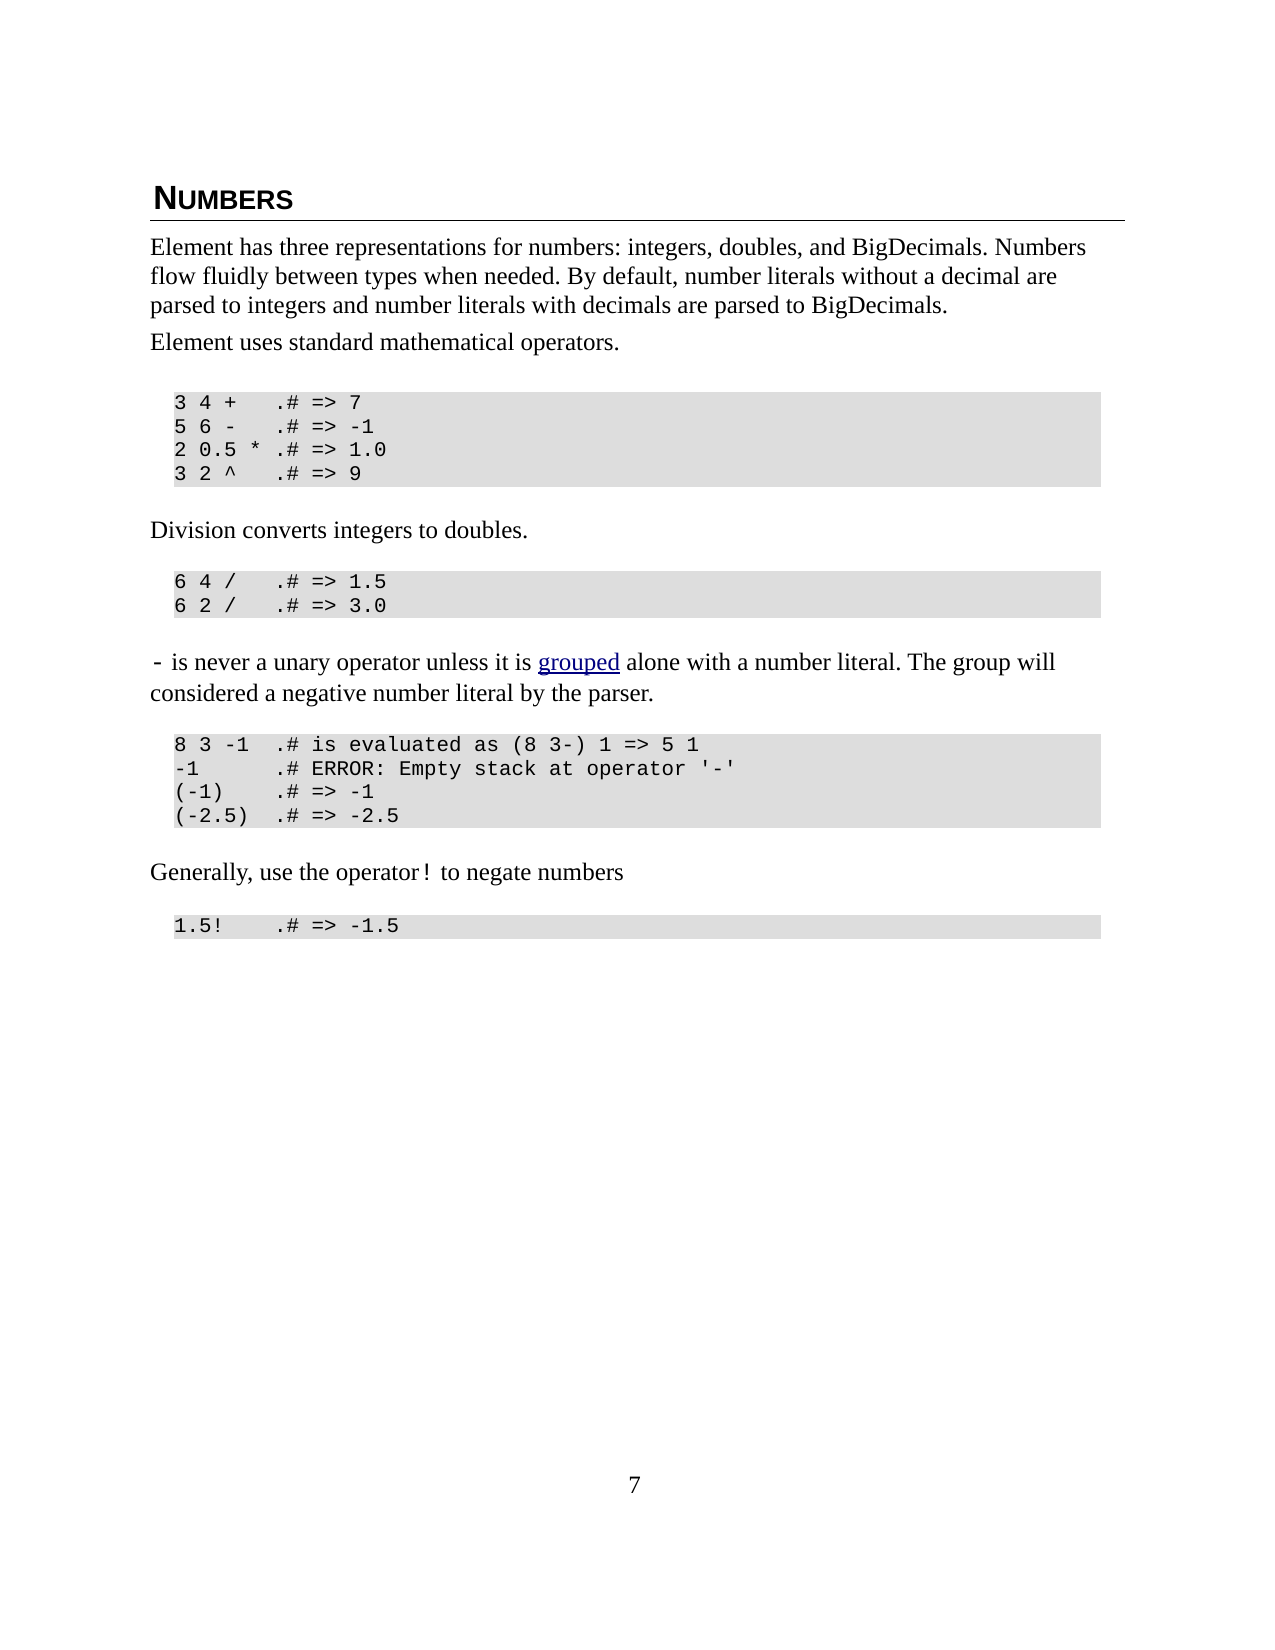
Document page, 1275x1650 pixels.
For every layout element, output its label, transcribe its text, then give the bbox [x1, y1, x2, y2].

text Division converts integers to doubles. [150, 516, 1125, 544]
text Generally, use the operator! to negate numbers [150, 857, 1125, 888]
text (-1) .# => -1 [174, 781, 1101, 805]
text (-2.5) .# => -2.5 [174, 805, 1101, 828]
text 1.5! .# => -1.5 [174, 915, 1101, 939]
text -1 .# ERROR: Empty stack at operator '-' [174, 757, 1101, 781]
text 3 4 + .# => 7 [174, 392, 1101, 416]
text 5 6 - .# => -1 [174, 416, 1101, 439]
subtitle Numbers [150, 175, 1125, 220]
text Element has three representations for numbers: integers, doubles, and BigDecimals. Numbers flow fluidly between types when needed. By default, number literals without a decimal are parsed to integers and number literals with decimals are parsed to BigDecimals. [150, 232, 1125, 318]
text 6 4 / .# => 1.5 [174, 571, 1101, 595]
text 8 3 -1 .# is evaluated as (8 3-) 1 => 5 1 [174, 734, 1101, 757]
text 6 2 / .# => 3.0 [174, 595, 1101, 618]
text - is never a unary operator unless it is grouped alone with a number literal. The group will considered a negative number literal by the parser. [150, 647, 1125, 707]
text 3 2 ^ .# => 9 [174, 463, 1101, 487]
text Element uses standard mathematical operators. [150, 327, 1125, 356]
text 2 0.5 * .# => 1.0 [174, 439, 1101, 463]
